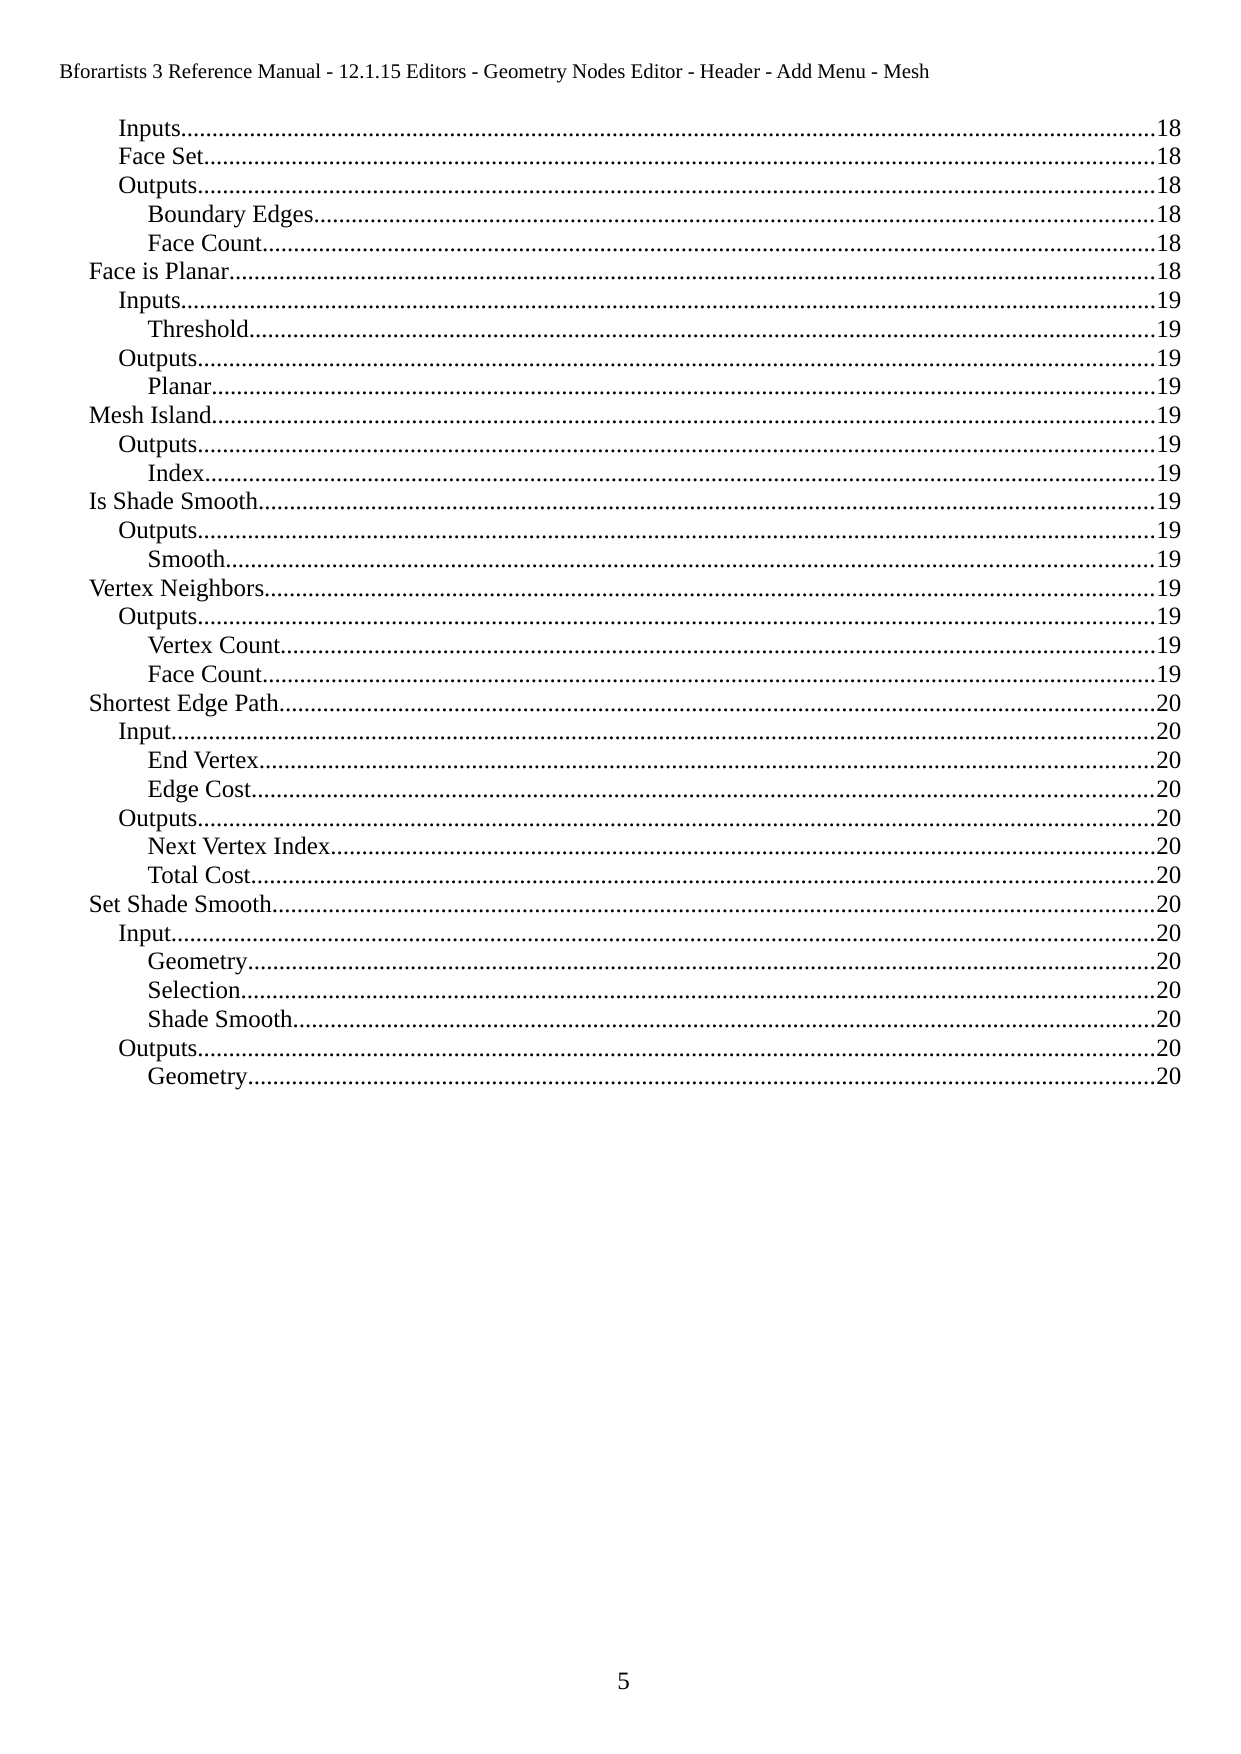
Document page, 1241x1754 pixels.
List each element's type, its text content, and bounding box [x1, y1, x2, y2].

text Outputs 19 [118, 429, 1181, 458]
text Mesh Island 19 [88, 400, 1181, 429]
text Input 20 [118, 716, 1181, 745]
text Edge Cost 20 [147, 774, 1181, 803]
text Face Set 18 [118, 141, 1181, 170]
text Is Shade Smooth 19 [88, 486, 1181, 515]
text Outputs 19 [118, 343, 1181, 371]
text Planar 19 [147, 371, 1181, 400]
text Face Count 18 [147, 228, 1181, 256]
text Geometry 20 [147, 1061, 1181, 1090]
text Outputs 20 [118, 803, 1181, 831]
text Outputs 19 [118, 601, 1181, 630]
text Boundary Edges 18 [147, 199, 1181, 228]
text Face is Planar 18 [88, 256, 1181, 285]
text Outputs 18 [118, 170, 1181, 199]
text Outputs 20 [118, 1033, 1181, 1061]
text Vertex Count 19 [147, 630, 1181, 659]
text Outputs 19 [118, 515, 1181, 544]
text Inputs 18 [118, 113, 1181, 141]
text Shade Smooth 20 [147, 1004, 1181, 1033]
text End Vertex 20 [147, 745, 1181, 774]
text Next Vertex Index 20 [147, 831, 1181, 860]
text Vertex Neighbors 19 [88, 573, 1181, 601]
text Face Count 19 [147, 659, 1181, 688]
text Smooth 19 [147, 544, 1181, 573]
text Total Cost 20 [147, 860, 1181, 889]
text Index 19 [147, 458, 1181, 486]
text Inputs 19 [118, 285, 1181, 314]
text Input 20 [118, 918, 1181, 946]
text Set Shade Smooth 20 [88, 889, 1181, 918]
text Geometry 20 [147, 946, 1181, 975]
text Shortest Edge Path 20 [88, 688, 1181, 716]
text Selection 20 [147, 975, 1181, 1004]
text Threshold 19 [147, 314, 1181, 343]
